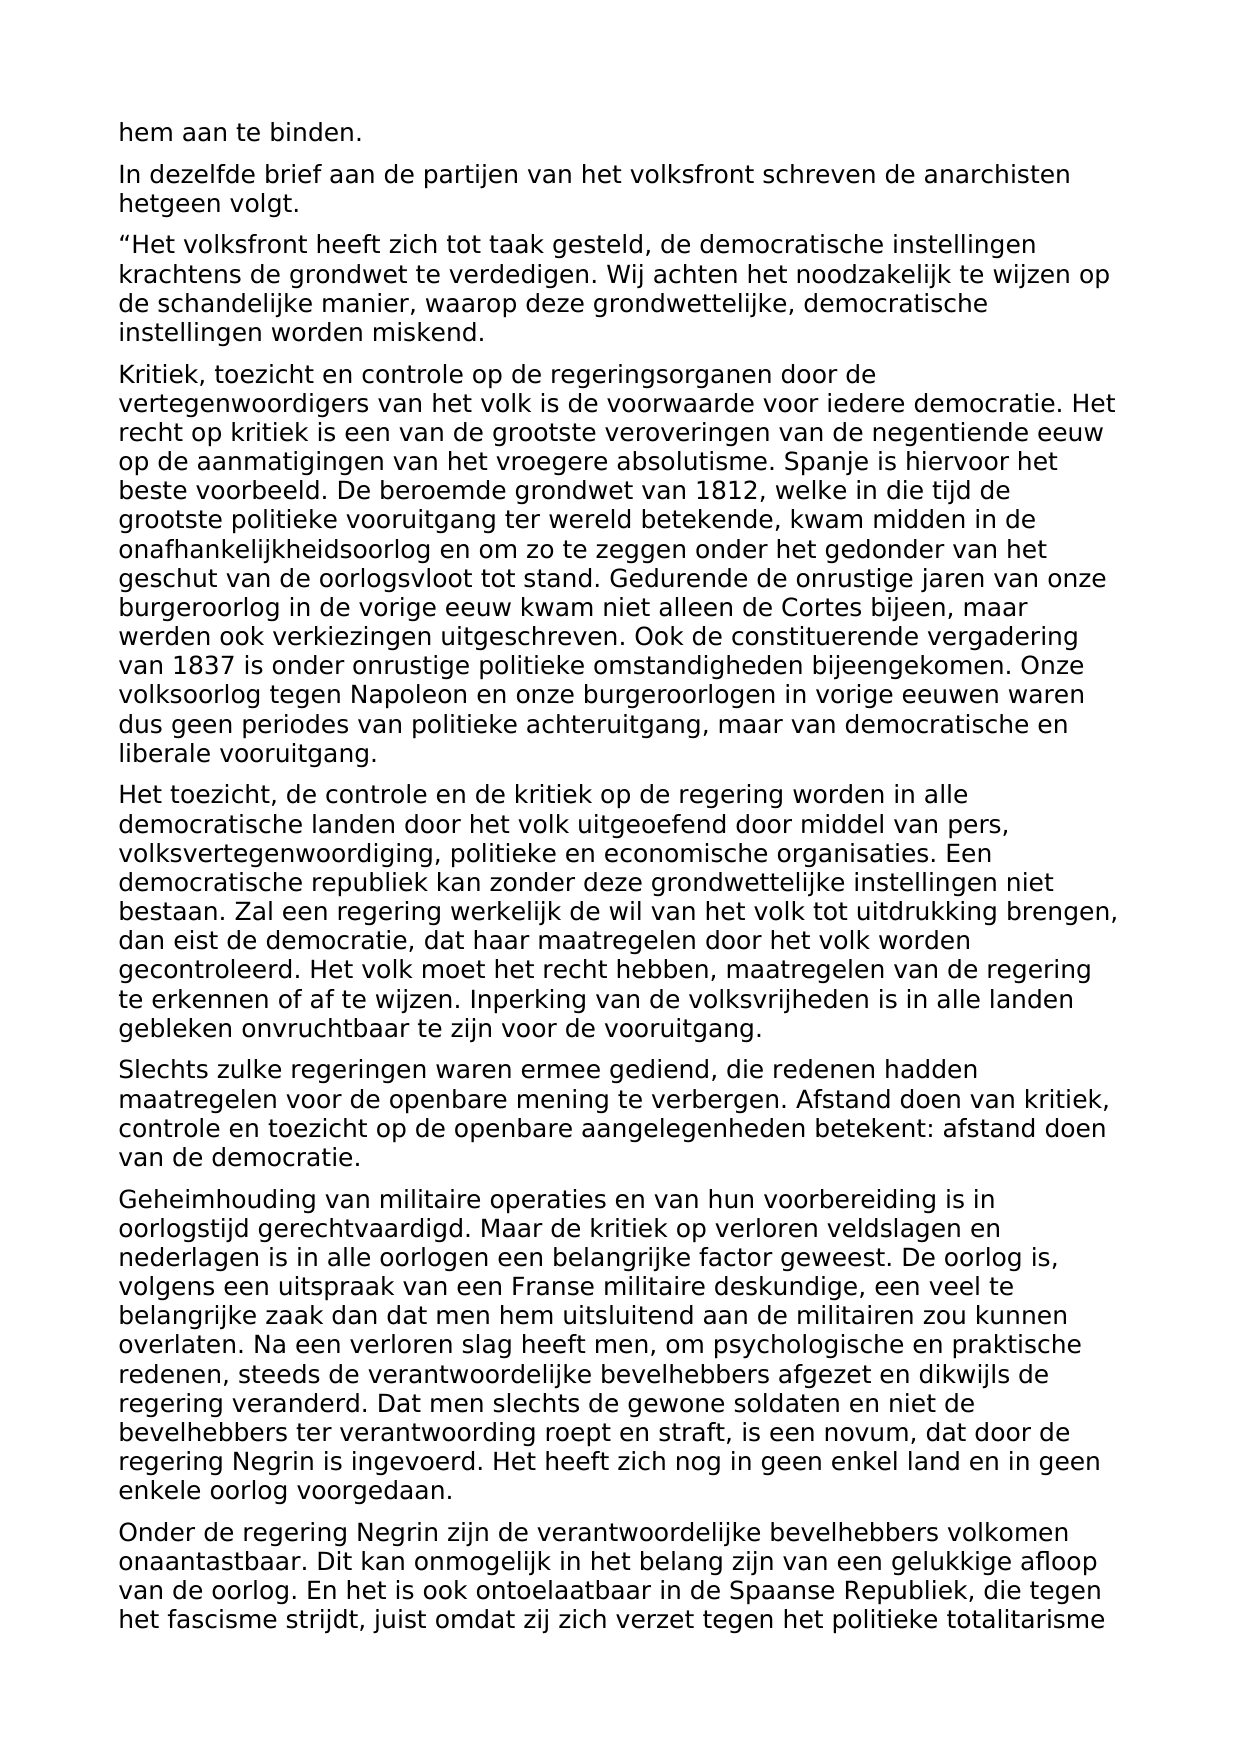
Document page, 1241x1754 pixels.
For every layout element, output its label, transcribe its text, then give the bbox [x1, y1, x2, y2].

text Kritiek, toezicht en controle op de regeringsorganen door de vertegenwoordigers van het volk is de voorwaarde voor iedere democratie. Het recht op kritiek is een van de grootste veroveringen van de negentiende eeuw op de aanmatigingen van het vroegere absolutisme. Spanje is hiervoor het beste voorbeeld. De beroemde grondwet van 1812, welke in die tijd de grootste politieke vooruitgang ter wereld betekende, kwam midden in de onafhankelijkheidsoorlog en om zo te zeggen onder het gedonder van het geschut van de oorlogsvloot tot stand. Gedurende de onrustige jaren van onze burgeroorlog in de vorige eeuw kwam niet alleen de Cortes bijeen, maar werden ook verkiezingen uitgeschreven. Ook de constituerende vergadering van 1837 is onder onrustige politieke omstandigheden bijeengekomen. Onze volksoorlog tegen Napoleon en onze burgeroorlogen in vorige eeuwen waren dus geen periodes van politieke achteruitgang, maar van democratische en liberale vooruitgang. [118, 360, 1122, 768]
text In dezelfde brief aan de partijen van het volksfront schreven de anarchisten hetgeen volgt. [118, 160, 1122, 218]
text “Het volksfront heeft zich tot taak gesteld, de democratische instellingen krachtens de grondwet te verdedigen. Wij achten het noodzakelijk te wijzen op de schandelijke manier, waarop deze grondwettelijke, democratische instellingen worden miskend. [118, 231, 1122, 347]
text Slechts zulke regeringen waren ermee gediend, die redenen hadden maatregelen voor de openbare mening te verbergen. Afstand doen van kritiek, controle en toezicht op de openbare aangelegenheden betekent: afstand doen van de democratie. [118, 1056, 1122, 1172]
text hem aan te binden. [118, 118, 1122, 147]
text Onder de regering Negrin zijn de verantwoordelijke bevelhebbers volkomen onaantastbaar. Dit kan onmogelijk in het belang zijn van een gelukkige afloop van de oorlog. En het is ook ontoelaatbaar in de Spaanse Republiek, die tegen het fascisme strijdt, juist omdat zij zich verzet tegen het politieke totalitarisme [118, 1518, 1122, 1635]
text Het toezicht, de controle en de kritiek op de regering worden in alle democratische landen door het volk uitgeoefend door middel van pers, volksvertegenwoordiging, politieke en economische organisaties. Een democratische republiek kan zonder deze grondwettelijke instellingen niet bestaan. Zal een regering werkelijk de wil van het volk tot uitdrukking brengen, dan eist de democratie, dat haar maatregelen door het volk worden gecontroleerd. Het volk moet het recht hebben, maatregelen van de regering te erkennen of af te wijzen. Inperking van de volksvrijheden is in alle landen gebleken onvruchtbaar te zijn voor de vooruitgang. [118, 781, 1122, 1043]
text Geheimhouding van militaire operaties en van hun voorbereiding is in oorlogstijd gerechtvaardigd. Maar de kritiek op verloren veldslagen en nederlagen is in alle oorlogen een belangrijke factor geweest. De oorlog is, volgens een uitspraak van een Franse militaire deskundige, een veel te belangrijke zaak dan dat men hem uitsluitend aan de militairen zou kunnen overlaten. Na een verloren slag heeft men, om psychologische en praktische redenen, steeds de verantwoordelijke bevelhebbers afgezet en dikwijls de regering veranderd. Dat men slechts de gewone soldaten en niet de bevelhebbers ter verantwoording roept en straft, is een novum, dat door de regering Negrin is ingevoerd. Het heeft zich nog in geen enkel land en in geen enkele oorlog voorgedaan. [118, 1185, 1122, 1506]
